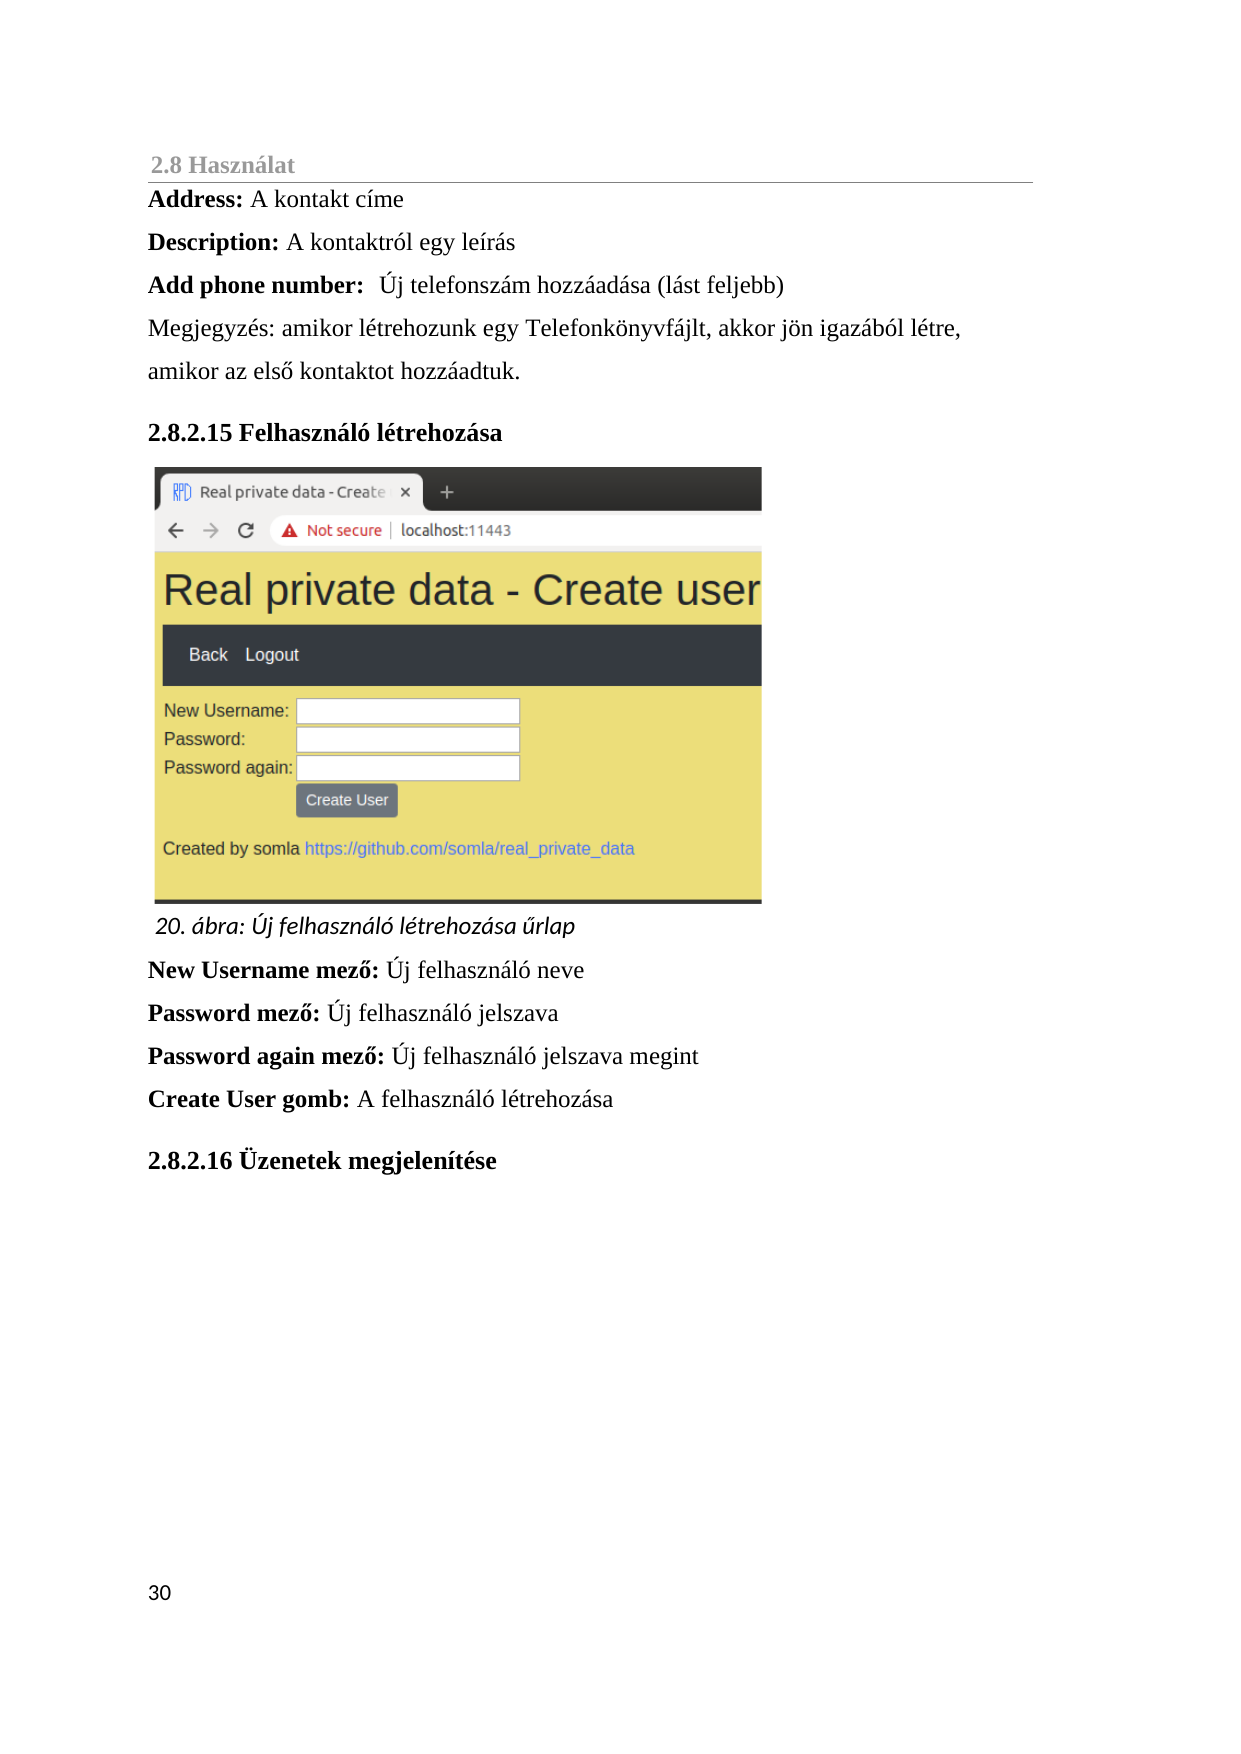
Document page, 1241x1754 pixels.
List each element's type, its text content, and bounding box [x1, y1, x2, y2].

text Create User gomb: A felhasználó létrehozása [148, 1084, 1033, 1113]
text Megjegyzés: amikor létrehozunk egy Telefonkönyvfájlt, akkor jön igazából létre, amikor az első kontaktot hozzáadtuk. [148, 313, 1033, 385]
text [154, 455, 762, 467]
text Password again mező: Új felhasználó jelszava megint [148, 1041, 1033, 1070]
text Description: A kontaktról egy leírás [148, 227, 1033, 256]
text New Username mező: Új felhasználó neve [148, 904, 1033, 983]
subtitle Felhasználó létrehozása [148, 417, 1033, 447]
text Address: A kontakt címe [148, 184, 1033, 212]
text 20. ábra: Új felhasználó létrehozása űrlap [154, 904, 762, 940]
text Password mező: Új felhasználó jelszava [148, 998, 1033, 1027]
text Add phone number: Új telefonszám hozzáadása (lást feljebb) [148, 270, 1033, 299]
picture [154, 467, 762, 904]
subtitle Üzenetek megjelenítése [148, 1145, 1033, 1175]
